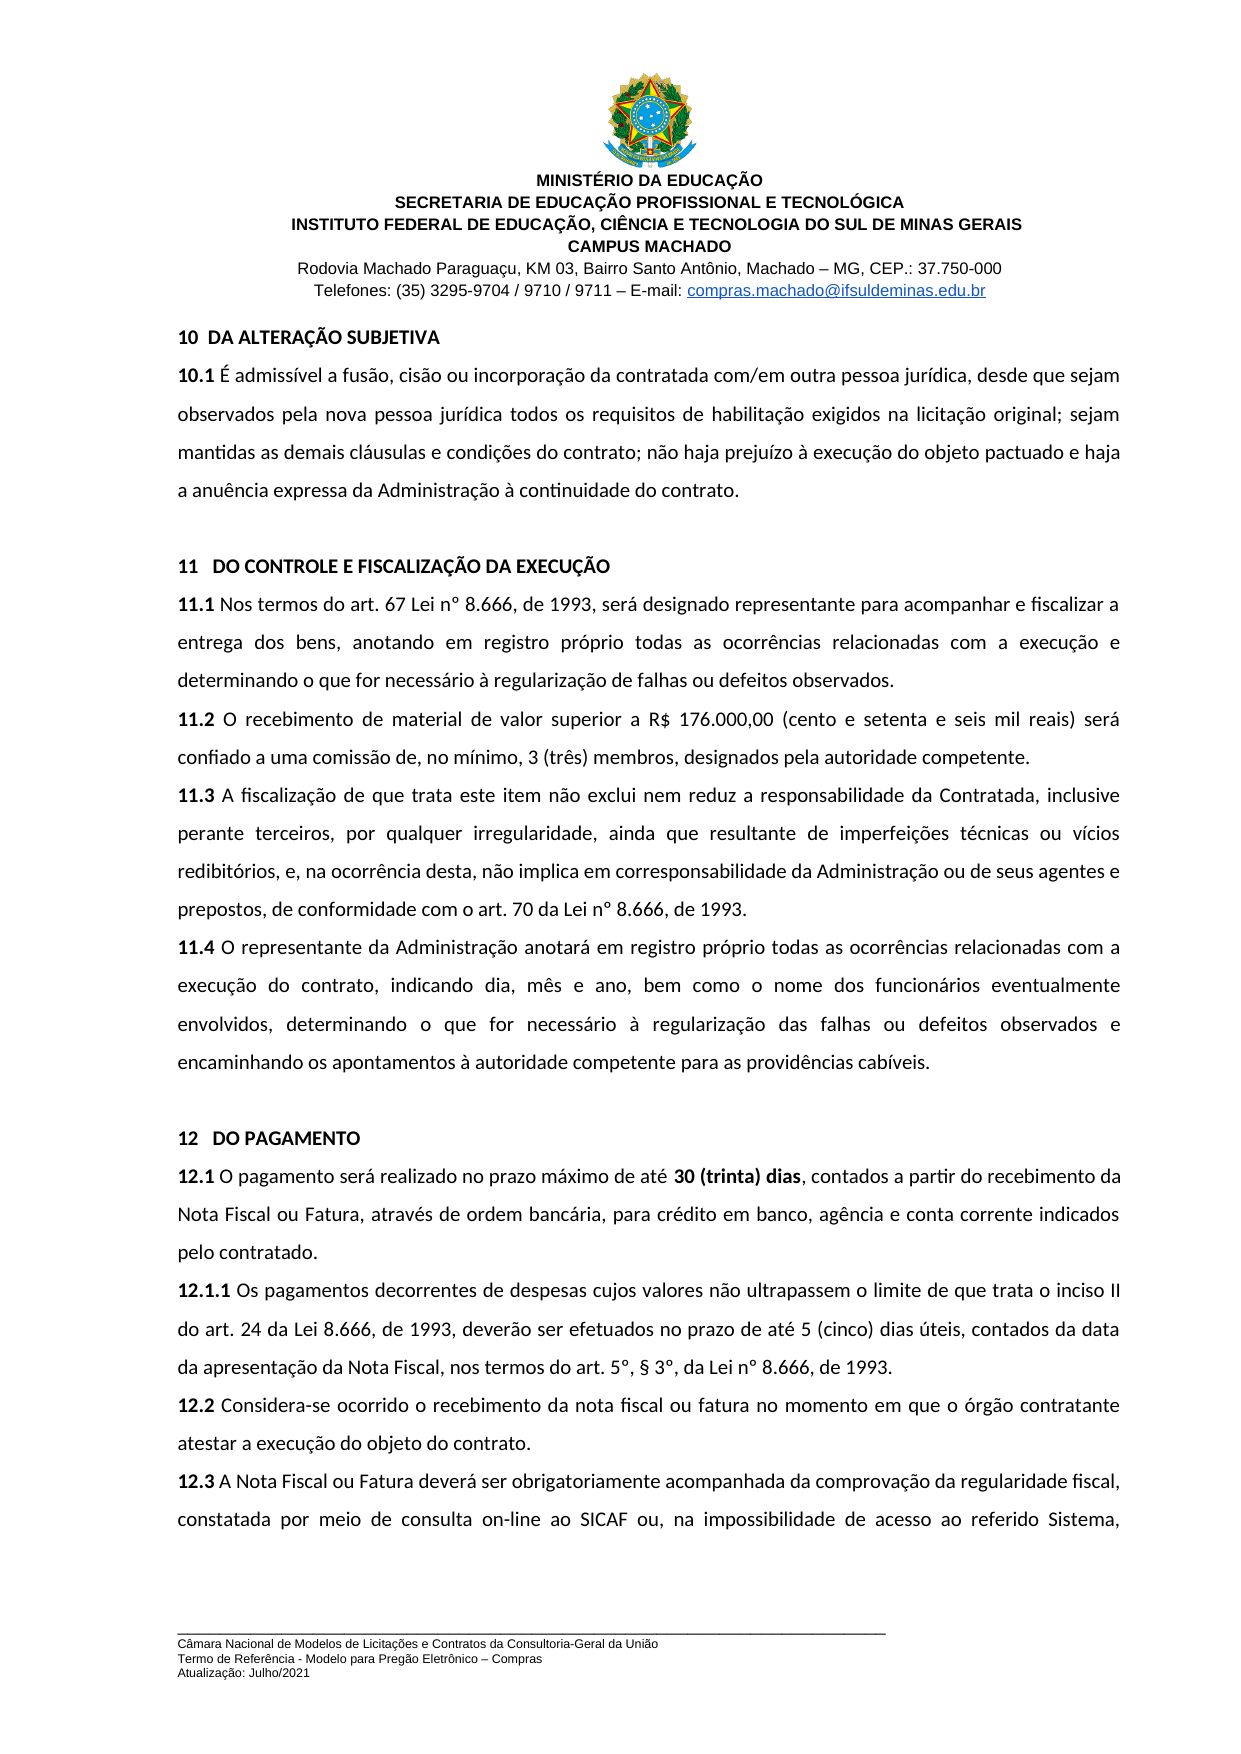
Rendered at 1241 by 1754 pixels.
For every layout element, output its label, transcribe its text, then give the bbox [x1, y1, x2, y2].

text 12.1 O pagamento será realizado no prazo máximo de até 30 (trinta) dias, contados a partir do recebimento da Nota Fiscal ou Fatura, através de ordem bancária, para crédito em banco, agência e conta corrente indicados pelo contratado. [177, 1163, 1122, 1265]
text 11.4 O representante da Administração anotará em registro próprio todas as ocorrências relacionadas com a execução do contrato, indicando dia, mês e ano, bem como o nome dos funcionários eventualmente envolvidos, determinando o que for necessário à regularização das falhas ou defeitos observados e encaminhando os apontamentos à autoridade competente para as providências cabíveis. [177, 934, 1122, 1074]
picture [643, 163, 658, 168]
text 10 DA ALTERAÇÃO SUBJETIVA [177, 324, 1122, 350]
text 11.2 O recebimento de material de valor superior a R$ 176.000,00 (cento e setenta e seis mil reais) será confiado a uma comissão de, no mínimo, 3 (três) membros, designados pela autoridade competente. [177, 706, 1122, 769]
picture [603, 73, 697, 168]
text 12.2 Considera-se ocorrido o recebimento da nota fiscal ou fatura no momento em que o órgão contratante atestar a execução do objeto do contrato. [177, 1392, 1122, 1456]
text 12.3 A Nota Fiscal ou Fatura deverá ser obrigatoriamente acompanhada da comprovação da regularidade fiscal, constatada por meio de consulta on-line ao SICAF ou, na impossibilidade de acesso ao referido Sistema, [177, 1468, 1122, 1532]
text 12 DO PAGAMENTO [177, 1125, 1122, 1151]
picture [669, 149, 680, 155]
text 12.1.1 Os pagamentos decorrentes de despesas cujos valores não ultrapassem o limite de que trata o inciso II do art. 24 da Lei 8.666, de 1993, deverão ser efetuados no prazo de até 5 (cinco) dias úteis, contados da data da apresentação da Nota Fiscal, nos termos do art. 5º, § 3º, da Lei nº 8.666, de 1993. [177, 1278, 1122, 1379]
text 10.1 É admissível a fusão, cisão ou incorporação da contratada com/em outra pessoa jurídica, desde que sejam observados pela nova pessoa jurídica todos os requisitos de habilitação exigidos na licitação original; sejam mantidas as demais cláusulas e condições do contrato; não haja prejuízo à execução do objeto pactuado e haja a anuência expressa da Administração à continuidade do contrato. [177, 363, 1122, 502]
text 11.3 A fiscalização de que trata este item não exclui nem reduz a responsabilidade da Contratada, inclusive perante terceiros, por qualquer irregularidade, ainda que resultante de imperfeições técnicas ou vícios redibitórios, e, na ocorrência desta, não implica em corresponsabilidade da Administração ou de seus agentes e prepostos, de conformidade com o art. 70 da Lei nº 8.666, de 1993. [177, 782, 1122, 922]
text 11 DO CONTROLE E FISCALIZAÇÃO DA EXECUÇÃO [177, 553, 1122, 579]
text 11.1 Nos termos do art. 67 Lei nº 8.666, de 1993, será designado representante para acompanhar e fiscalizar a entrega dos bens, anotando em registro próprio todas as ocorrências relacionadas com a execução e determinando o que for necessário à regularização de falhas ou defeitos observados. [177, 591, 1122, 693]
